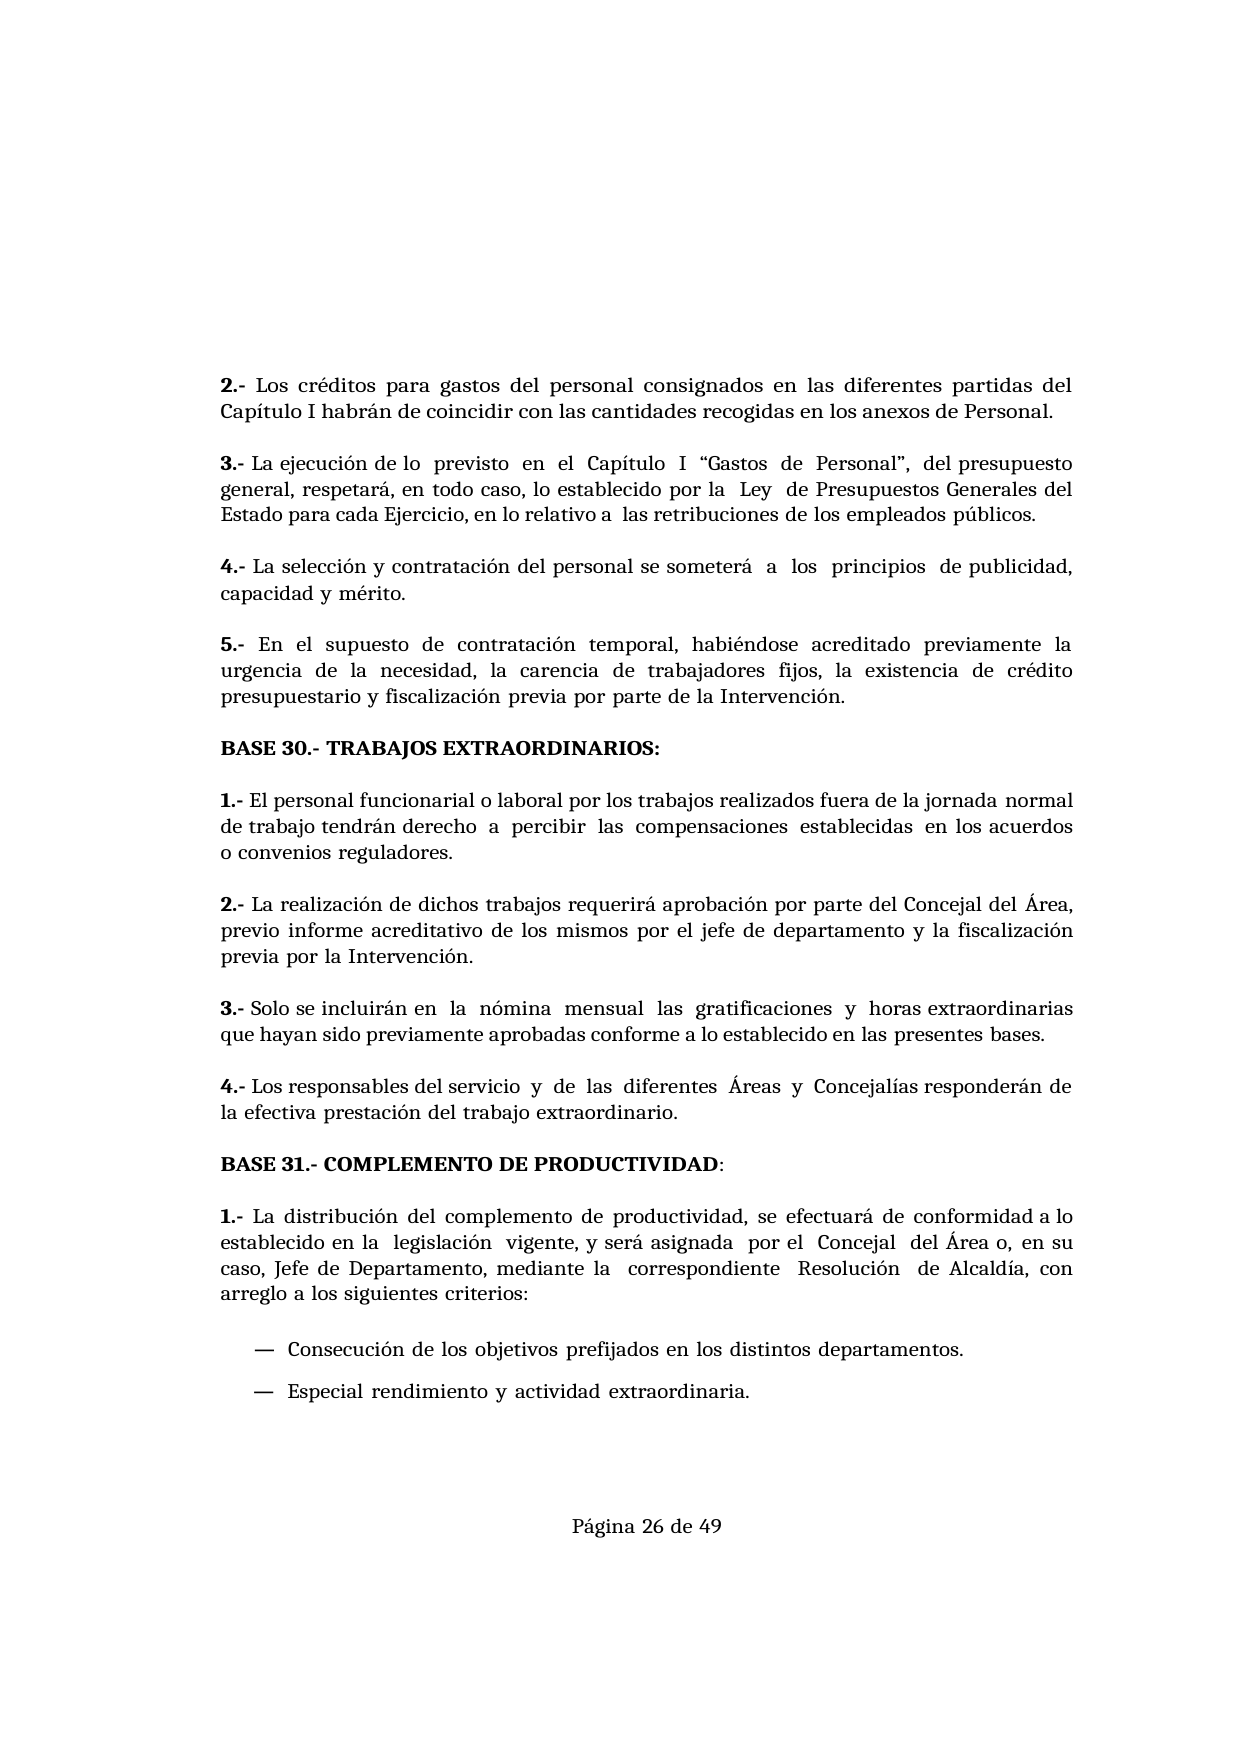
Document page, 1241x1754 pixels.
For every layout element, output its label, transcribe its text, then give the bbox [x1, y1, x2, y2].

text 2.- La realización de dichos trabajos requerirá aprobación por parte del Concejal del Área, previo informe acreditativo de los mismos por el jefe de departamento y la fiscalización previa por la Intervención. [220, 892, 1073, 969]
list Especial rendimiento y actividad extraordinaria. [253, 1376, 1103, 1404]
subtitle BASE 30.- TRABAJOS EXTRAORDINARIOS: [220, 737, 1103, 761]
text 2.- Los créditos para gastos del personal consignados en las diferentes partidas del Capítulo I habrán de coincidir con las cantidades recogidas en los anexos de Personal. [220, 374, 1073, 423]
text 4.- Los responsables del servicio y de las diferentes Áreas y Concejalías responderán de la efectiva prestación del trabajo extraordinario. [220, 1074, 1073, 1125]
text 3.- La ejecución de lo previsto en el Capítulo I “Gastos de Personal”, del presupuesto general, respetará, en todo caso, lo establecido por la Ley de Presupuestos Generales del Estado para cada Ejercicio, en lo relativo a las retribuciones de los empleados públicos. [220, 451, 1073, 527]
text 1.- El personal funcionarial o laboral por los trabajos realizados fuera de la jornada normal de trabajo tendrán derecho a percibir las compensaciones establecidas en los acuerdos o convenios reguladores. [220, 789, 1073, 864]
text 1.- La distribución del complemento de productividad, se efectuará de conformidad a lo establecido en la legislación vigente, y será asignada por el Concejal del Área o, en su caso, Jefe de Departamento, mediante la correspondiente Resolución de Alcaldía, con arreglo a los siguientes criterios: [220, 1204, 1073, 1306]
list Consecución de los objetivos prefijados en los distintos departamentos. [254, 1334, 1103, 1362]
text 3.- Solo se incluirán en la nómina mensual las gratificaciones y horas extraordinarias que hayan sido previamente aprobadas conforme a lo establecido en las presentes bases. [220, 997, 1073, 1047]
text 4.- La selección y contratación del personal se someterá a los principios de publicidad, capacidad y mérito. [220, 555, 1073, 605]
text 5.- En el supuesto de contratación temporal, habiéndose acreditado previamente la urgencia de la necesidad, la carencia de trabajadores fijos, la existencia de crédito presupuestario y fiscalización previa por parte de la Intervención. [220, 633, 1073, 709]
text Página 26 de 49 [190, 1515, 1103, 1539]
subtitle BASE 31.- COMPLEMENTO DE PRODUCTIVIDAD: [220, 1153, 1103, 1177]
